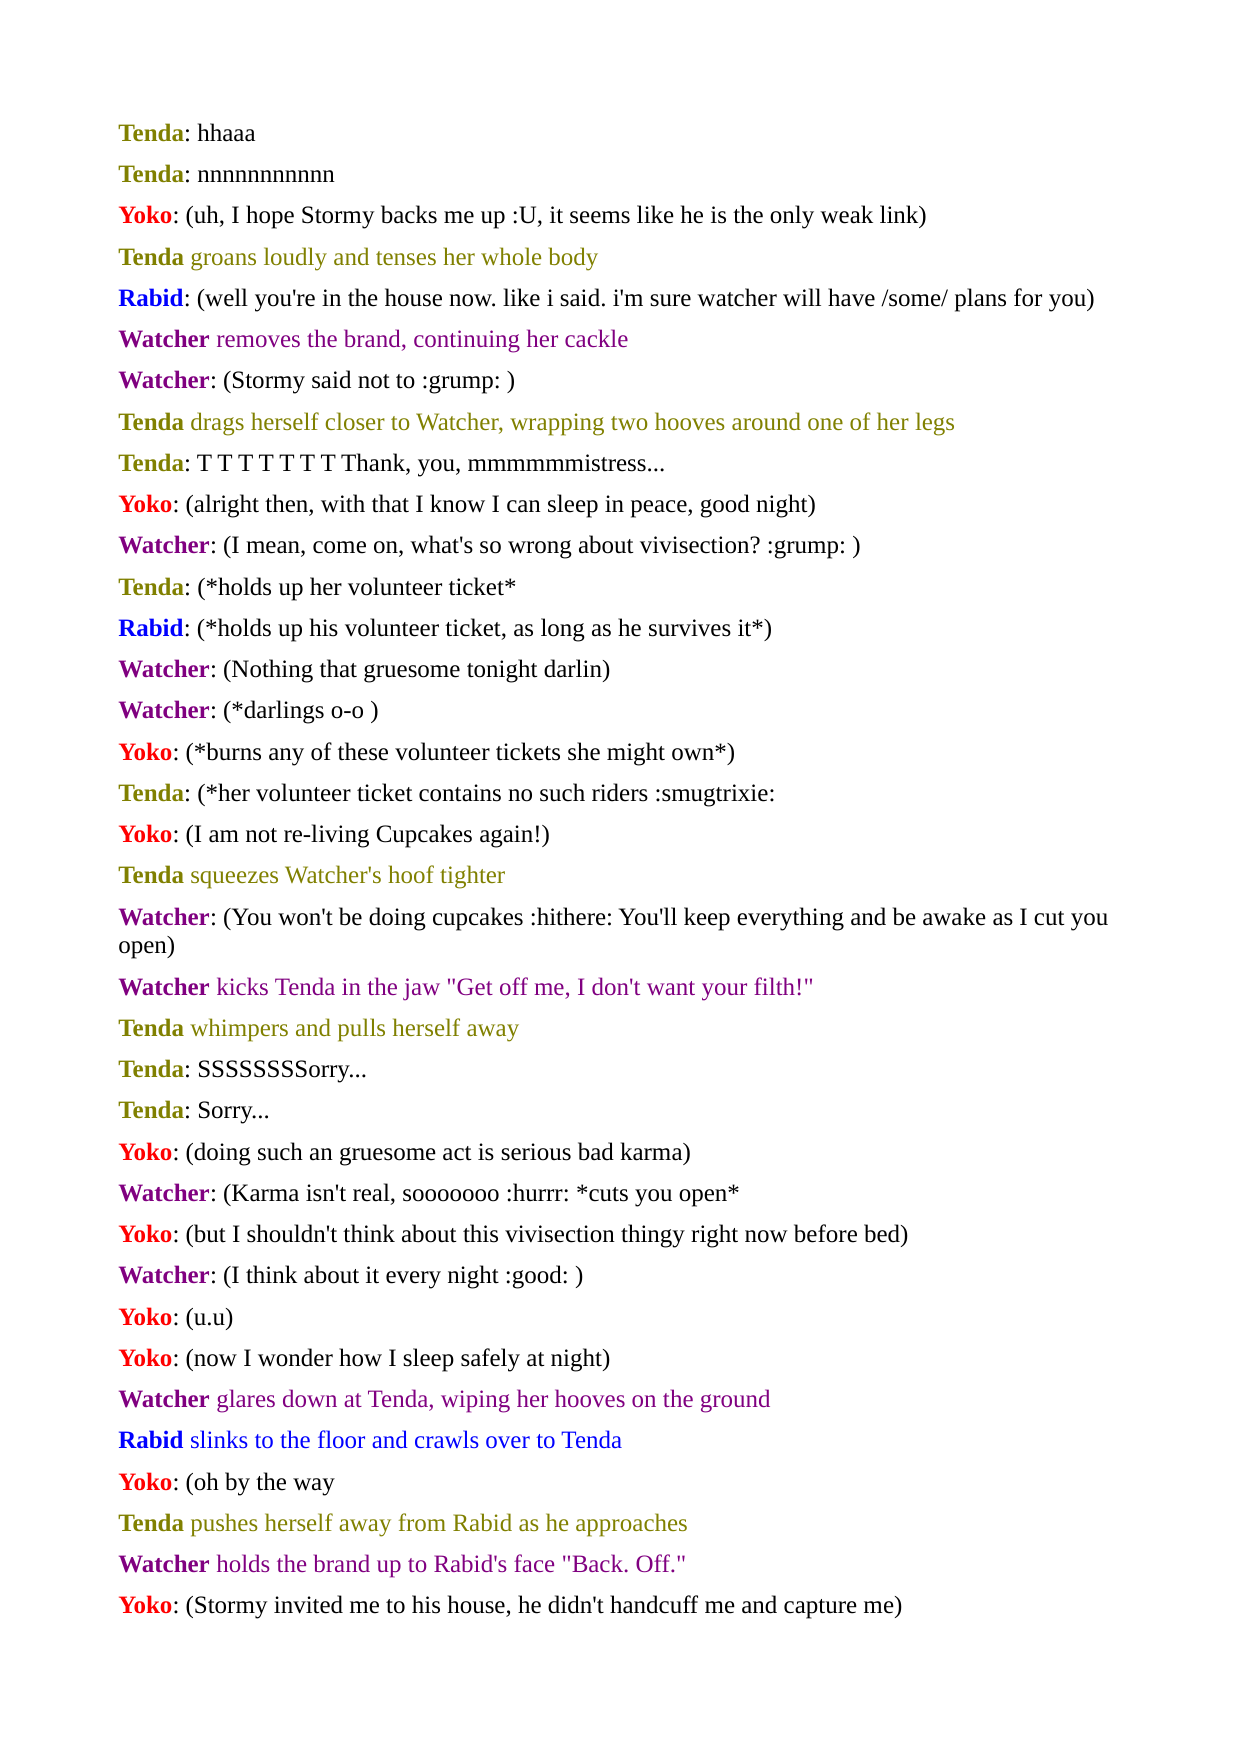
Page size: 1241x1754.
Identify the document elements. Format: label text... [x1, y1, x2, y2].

text Watcher: (*darlings o-o ) [118, 696, 1122, 724]
text Tenda: SSSSSSSSorry... [118, 1054, 1122, 1083]
text Tenda: nnnnnnnnnnn [118, 159, 1122, 188]
text Yoko: (but I shouldn't think about this vivisection thingy right now before bed) [118, 1219, 1122, 1248]
text Tenda groans loudly and tenses her whole body [118, 242, 1122, 271]
text Yoko: (doing such an gruesome act is serious bad karma) [118, 1137, 1122, 1166]
text Watcher kicks Tenda in the jaw "Get off me, I don't want your filth!" [118, 972, 1122, 1001]
text Rabid: (*holds up his volunteer ticket, as long as he survives it*) [118, 613, 1122, 642]
text Watcher: (Nothing that gruesome tonight darlin) [118, 654, 1122, 683]
text Tenda: (*her volunteer ticket contains no such riders :smugtrixie: [118, 778, 1122, 807]
text Watcher: (Stormy said not to :grump: ) [118, 366, 1122, 394]
text Yoko: (Stormy invited me to his house, he didn't handcuff me and capture me) [118, 1591, 1122, 1619]
text Tenda: T T T T T T T Thank, you, mmmmmmistress... [118, 448, 1122, 477]
text Watcher: (You won't be doing cupcakes :hithere: You'll keep everything and be awake as I cut you open) [118, 902, 1122, 959]
text Yoko: (alright then, with that I know I can sleep in peace, good night) [118, 489, 1122, 518]
text Tenda whimpers and pulls herself away [118, 1013, 1122, 1042]
text Yoko: (uh, I hope Stormy backs me up :U, it seems like he is the only weak link) [118, 201, 1122, 229]
text Tenda squeezes Watcher's hoof tighter [118, 861, 1122, 889]
text Tenda drags herself closer to Watcher, wrapping two hooves around one of her legs [118, 407, 1122, 436]
text Yoko: (now I wonder how I sleep safely at night) [118, 1343, 1122, 1372]
text Watcher: (Karma isn't real, sooooooo :hurrr: *cuts you open* [118, 1178, 1122, 1207]
text Watcher: (I mean, come on, what's so wrong about vivisection? :grump: ) [118, 531, 1122, 559]
text Yoko: (I am not re-living Cupcakes again!) [118, 819, 1122, 848]
text Tenda: hhaaa [118, 118, 1122, 147]
text Tenda: Sorry... [118, 1096, 1122, 1124]
text Yoko: (u.u) [118, 1302, 1122, 1331]
text Rabid slinks to the floor and crawls over to Tenda [118, 1426, 1122, 1454]
text Watcher removes the brand, continuing her cackle [118, 324, 1122, 353]
text Tenda: (*holds up her volunteer ticket* [118, 572, 1122, 601]
text Watcher: (I think about it every night :good: ) [118, 1261, 1122, 1289]
text Yoko: (*burns any of these volunteer tickets she might own*) [118, 737, 1122, 766]
text Yoko: (oh by the way [118, 1467, 1122, 1496]
text Watcher glares down at Tenda, wiping her hooves on the ground [118, 1384, 1122, 1413]
text Watcher holds the brand up to Rabid's face "Back. Off." [118, 1549, 1122, 1578]
text Rabid: (well you're in the house now. like i said. i'm sure watcher will have /some/ plans for you) [118, 283, 1122, 312]
text Tenda pushes herself away from Rabid as he approaches [118, 1508, 1122, 1537]
